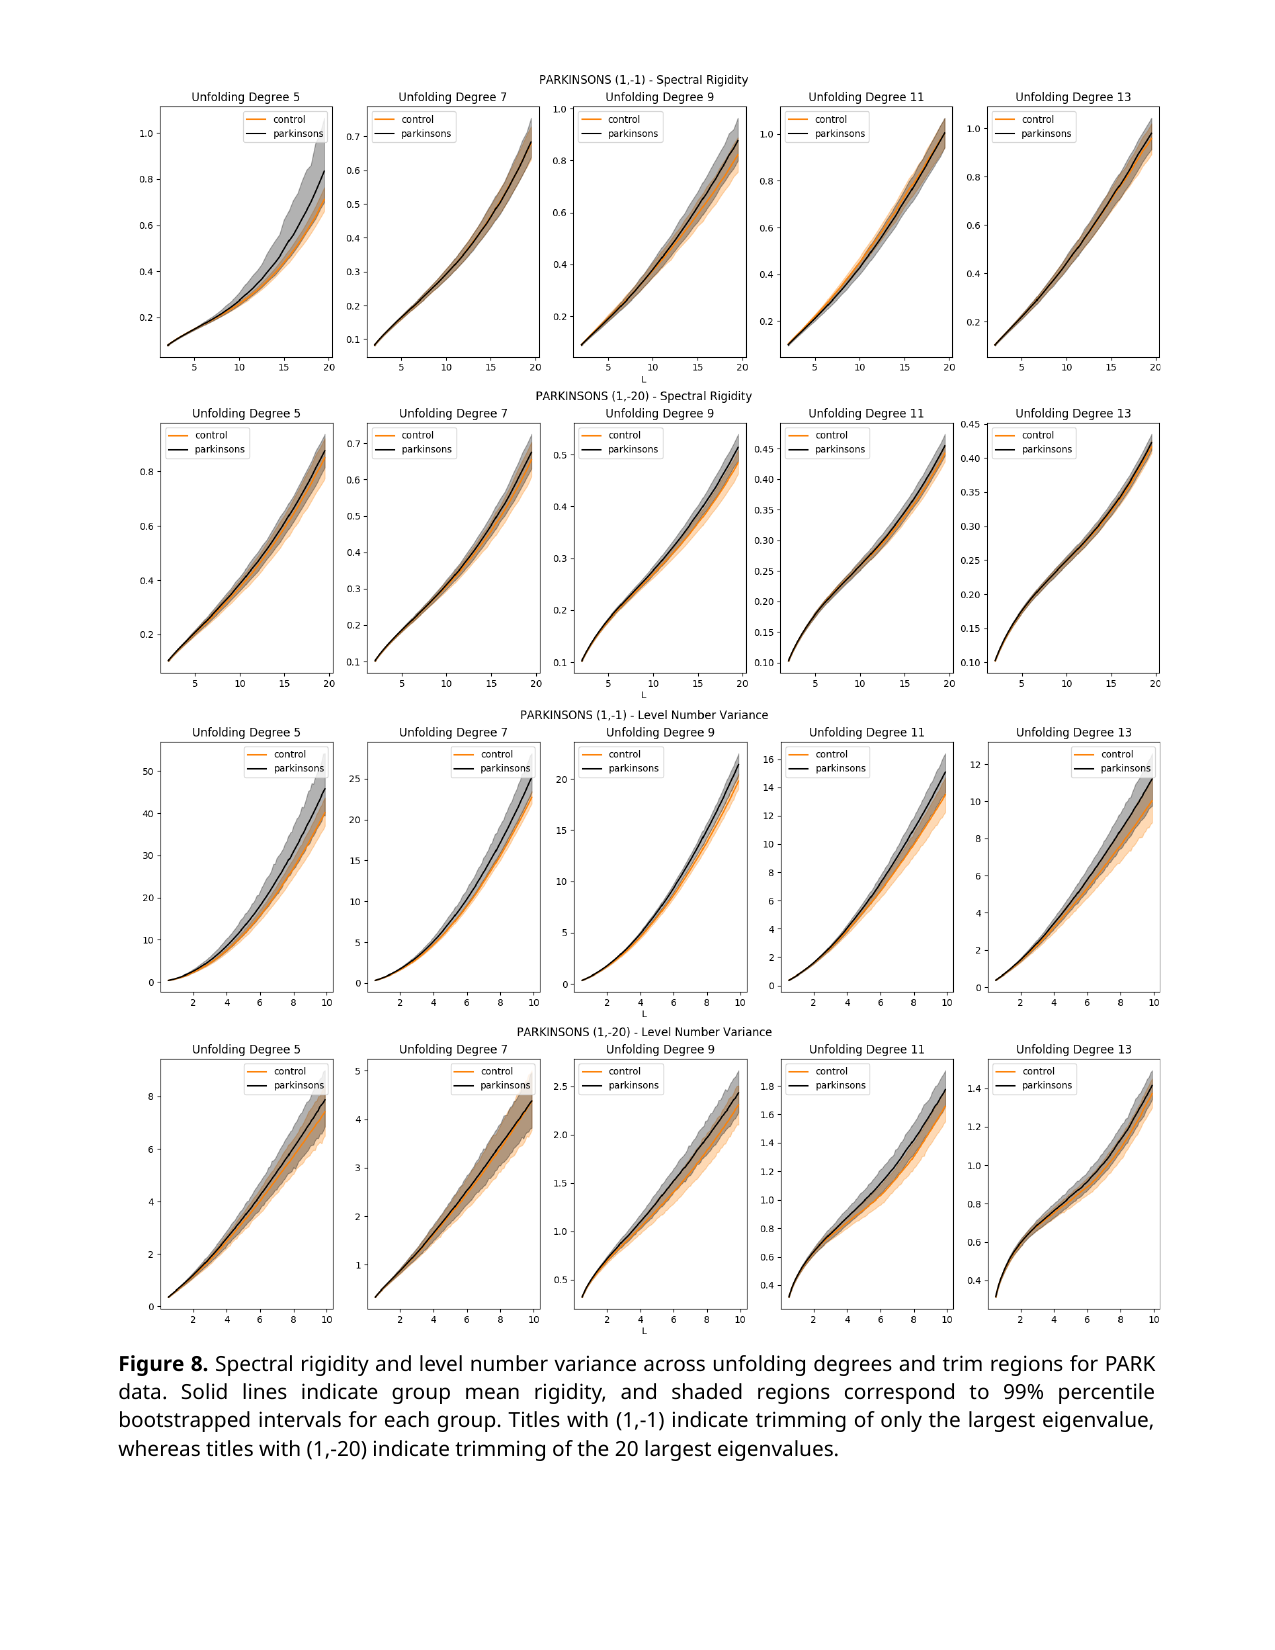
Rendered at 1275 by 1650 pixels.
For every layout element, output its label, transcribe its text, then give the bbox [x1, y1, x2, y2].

text Figure 8. Spectral rigidity and level number variance across unfolding degrees and trim regions for PARK data. Solid lines indicate group mean rigidity, and shaded regions correspond to 99% percentile bootstrapped intervals for each group. Titles with (1,-1) indicate trimming of only the largest eigenvalue, whereas titles with (1,-20) indicate trimming of the 20 largest eigenvalues. [118, 1349, 1157, 1462]
picture [137, 75, 1161, 1334]
